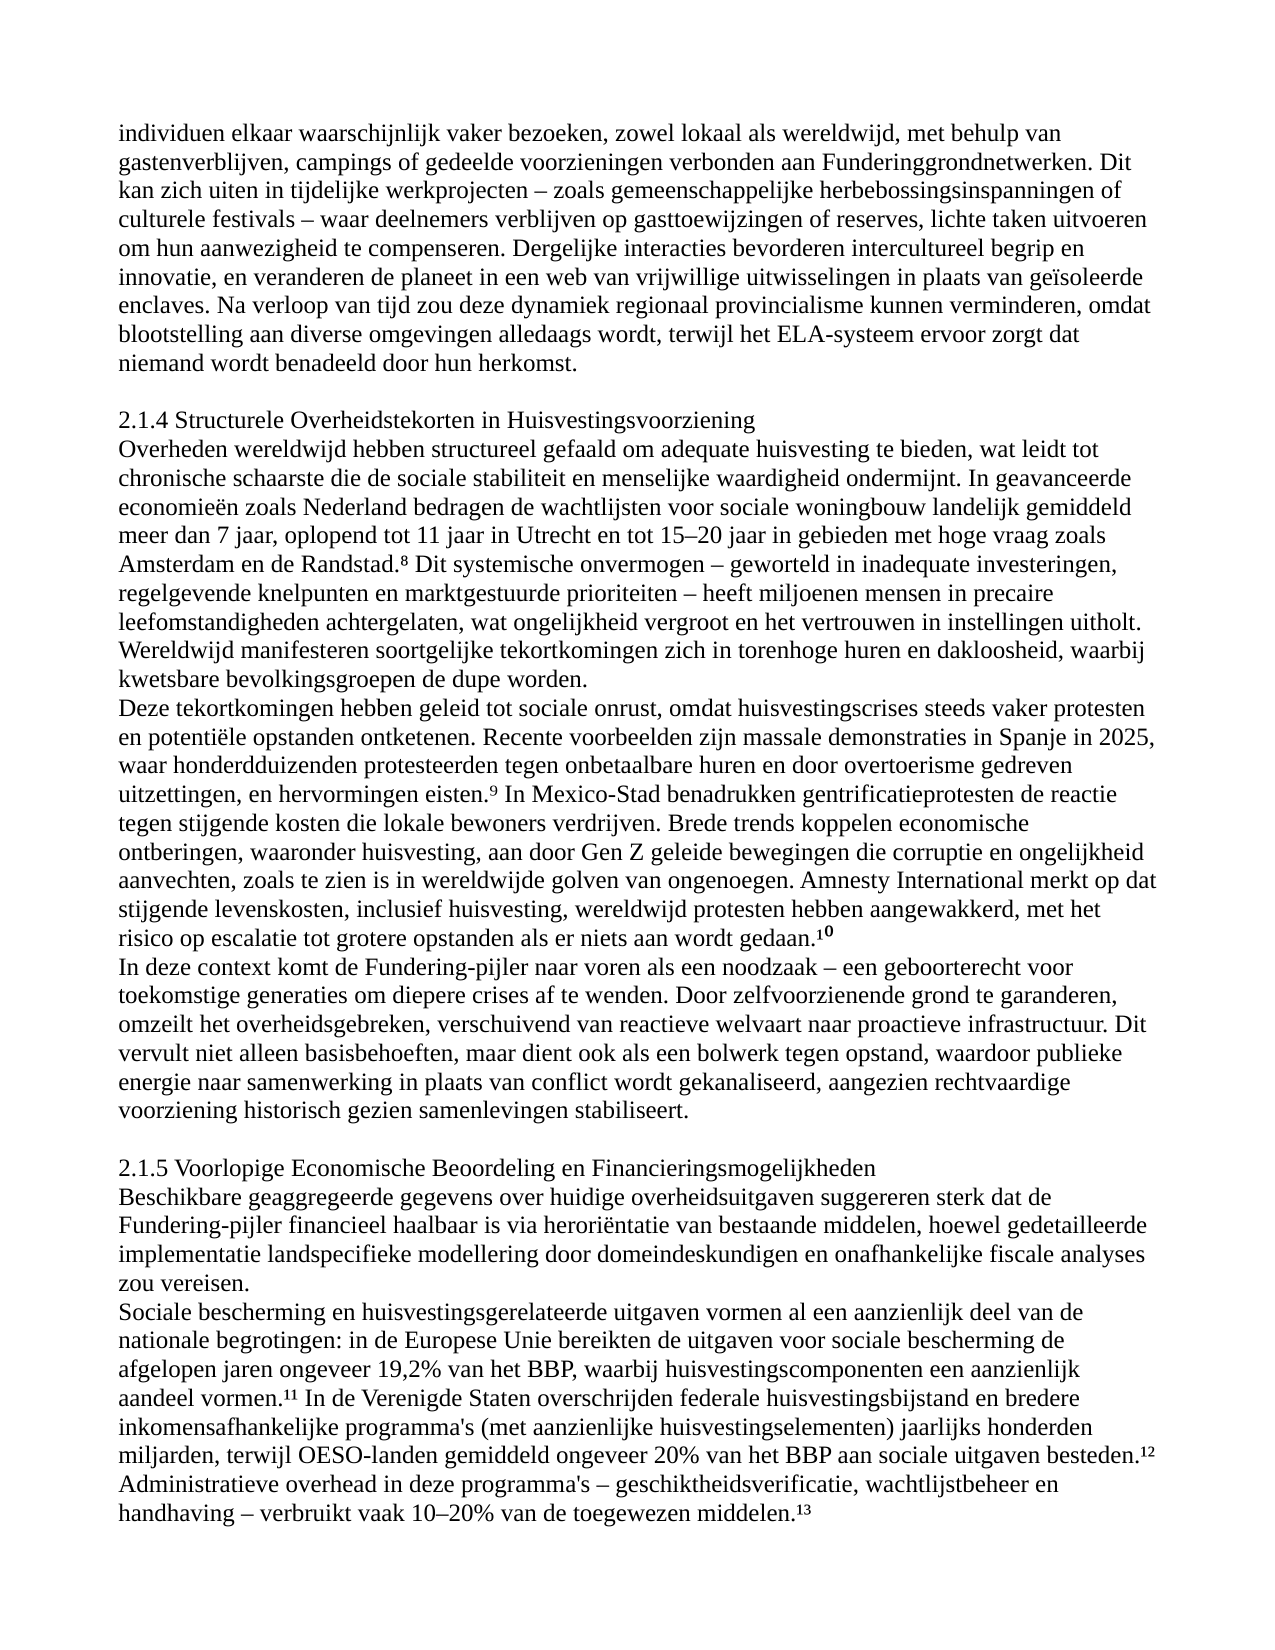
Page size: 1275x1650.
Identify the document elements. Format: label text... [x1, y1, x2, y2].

text Sociale bescherming en huisvestingsgerelateerde uitgaven vormen al een aanzienlijk deel van de nationale begrotingen: in de Europese Unie bereikten de uitgaven voor sociale bescherming de afgelopen jaren ongeveer 19,2% van het BBP, waarbij huisvestingscomponenten een aanzienlijk aandeel vormen.¹¹ In de Verenigde Staten overschrijden federale huisvestingsbijstand en bredere inkomensafhankelijke programma's (met aanzienlijke huisvestingselementen) jaarlijks honderden miljarden, terwijl OESO-landen gemiddeld ongeveer 20% van het BBP aan sociale uitgaven besteden.¹² Administratieve overhead in deze programma's – geschiktheidsverificatie, wachtlijstbeheer en handhaving – verbruikt vaak 10–20% van de toegewezen middelen.¹³ [118, 1297, 1157, 1527]
text In deze context komt de Fundering-pijler naar voren als een noodzaak – een geboorterecht voor toekomstige generaties om diepere crises af te wenden. Door zelfvoorzienende grond te garanderen, omzeilt het overheidsgebreken, verschuivend van reactieve welvaart naar proactieve infrastructuur. Dit vervult niet alleen basisbehoeften, maar dient ook als een bolwerk tegen opstand, waardoor publieke energie naar samenwerking in plaats van conflict wordt gekanaliseerd, aangezien rechtvaardige voorziening historisch gezien samenlevingen stabiliseert. [118, 952, 1157, 1124]
text Deze tekortkomingen hebben geleid tot sociale onrust, omdat huisvestingscrises steeds vaker protesten en potentiële opstanden ontketenen. Recente voorbeelden zijn massale demonstraties in Spanje in 2025, waar honderdduizenden protesteerden tegen onbetaalbare huren en door overtoerisme gedreven uitzettingen, en hervormingen eisten.⁹ In Mexico-Stad benadrukken gentrificatieprotesten de reactie tegen stijgende kosten die lokale bewoners verdrijven. Brede trends koppelen economische ontberingen, waaronder huisvesting, aan door Gen Z geleide bewegingen die corruptie en ongelijkheid aanvechten, zoals te zien is in wereldwijde golven van ongenoegen. Amnesty International merkt op dat stijgende levenskosten, inclusief huisvesting, wereldwijd protesten hebben aangewakkerd, met het risico op escalatie tot grotere opstanden als er niets aan wordt gedaan.¹⁰ [118, 693, 1157, 952]
text 2.1.4 Structurele Overheidstekorten in Huisvestingsvoorziening [118, 406, 1157, 434]
text Beschikbare geaggregeerde gegevens over huidige overheidsuitgaven suggereren sterk dat de Fundering-pijler financieel haalbaar is via heroriëntatie van bestaande middelen, hoewel gedetailleerde implementatie landspecifieke modellering door domeindeskundigen en onafhankelijke fiscale analyses zou vereisen. [118, 1182, 1157, 1297]
text 2.1.5 Voorlopige Economische Beoordeling en Financieringsmogelijkheden [118, 1153, 1157, 1182]
text individuen elkaar waarschijnlijk vaker bezoeken, zowel lokaal als wereldwijd, met behulp van gastenverblijven, campings of gedeelde voorzieningen verbonden aan Funderinggrondnetwerken. Dit kan zich uiten in tijdelijke werkprojecten – zoals gemeenschappelijke herbebossingsinspanningen of culturele festivals – waar deelnemers verblijven op gasttoewijzingen of reserves, lichte taken uitvoeren om hun aanwezigheid te compenseren. Dergelijke interacties bevorderen intercultureel begrip en innovatie, en veranderen de planeet in een web van vrijwillige uitwisselingen in plaats van geïsoleerde enclaves. Na verloop van tijd zou deze dynamiek regionaal provincialisme kunnen verminderen, omdat blootstelling aan diverse omgevingen alledaags wordt, terwijl het ELA-systeem ervoor zorgt dat niemand wordt benadeeld door hun herkomst. [118, 118, 1157, 377]
text Overheden wereldwijd hebben structureel gefaald om adequate huisvesting te bieden, wat leidt tot chronische schaarste die de sociale stabiliteit en menselijke waardigheid ondermijnt. In geavanceerde economieën zoals Nederland bedragen de wachtlijsten voor sociale woningbouw landelijk gemiddeld meer dan 7 jaar, oplopend tot 11 jaar in Utrecht en tot 15–20 jaar in gebieden met hoge vraag zoals Amsterdam en de Randstad.⁸ Dit systemische onvermogen – geworteld in inadequate investeringen, regelgevende knelpunten en marktgestuurde prioriteiten – heeft miljoenen mensen in precaire leefomstandigheden achtergelaten, wat ongelijkheid vergroot en het vertrouwen in instellingen uitholt. Wereldwijd manifesteren soortgelijke tekortkomingen zich in torenhoge huren en dakloosheid, waarbij kwetsbare bevolkingsgroepen de dupe worden. [118, 434, 1157, 693]
